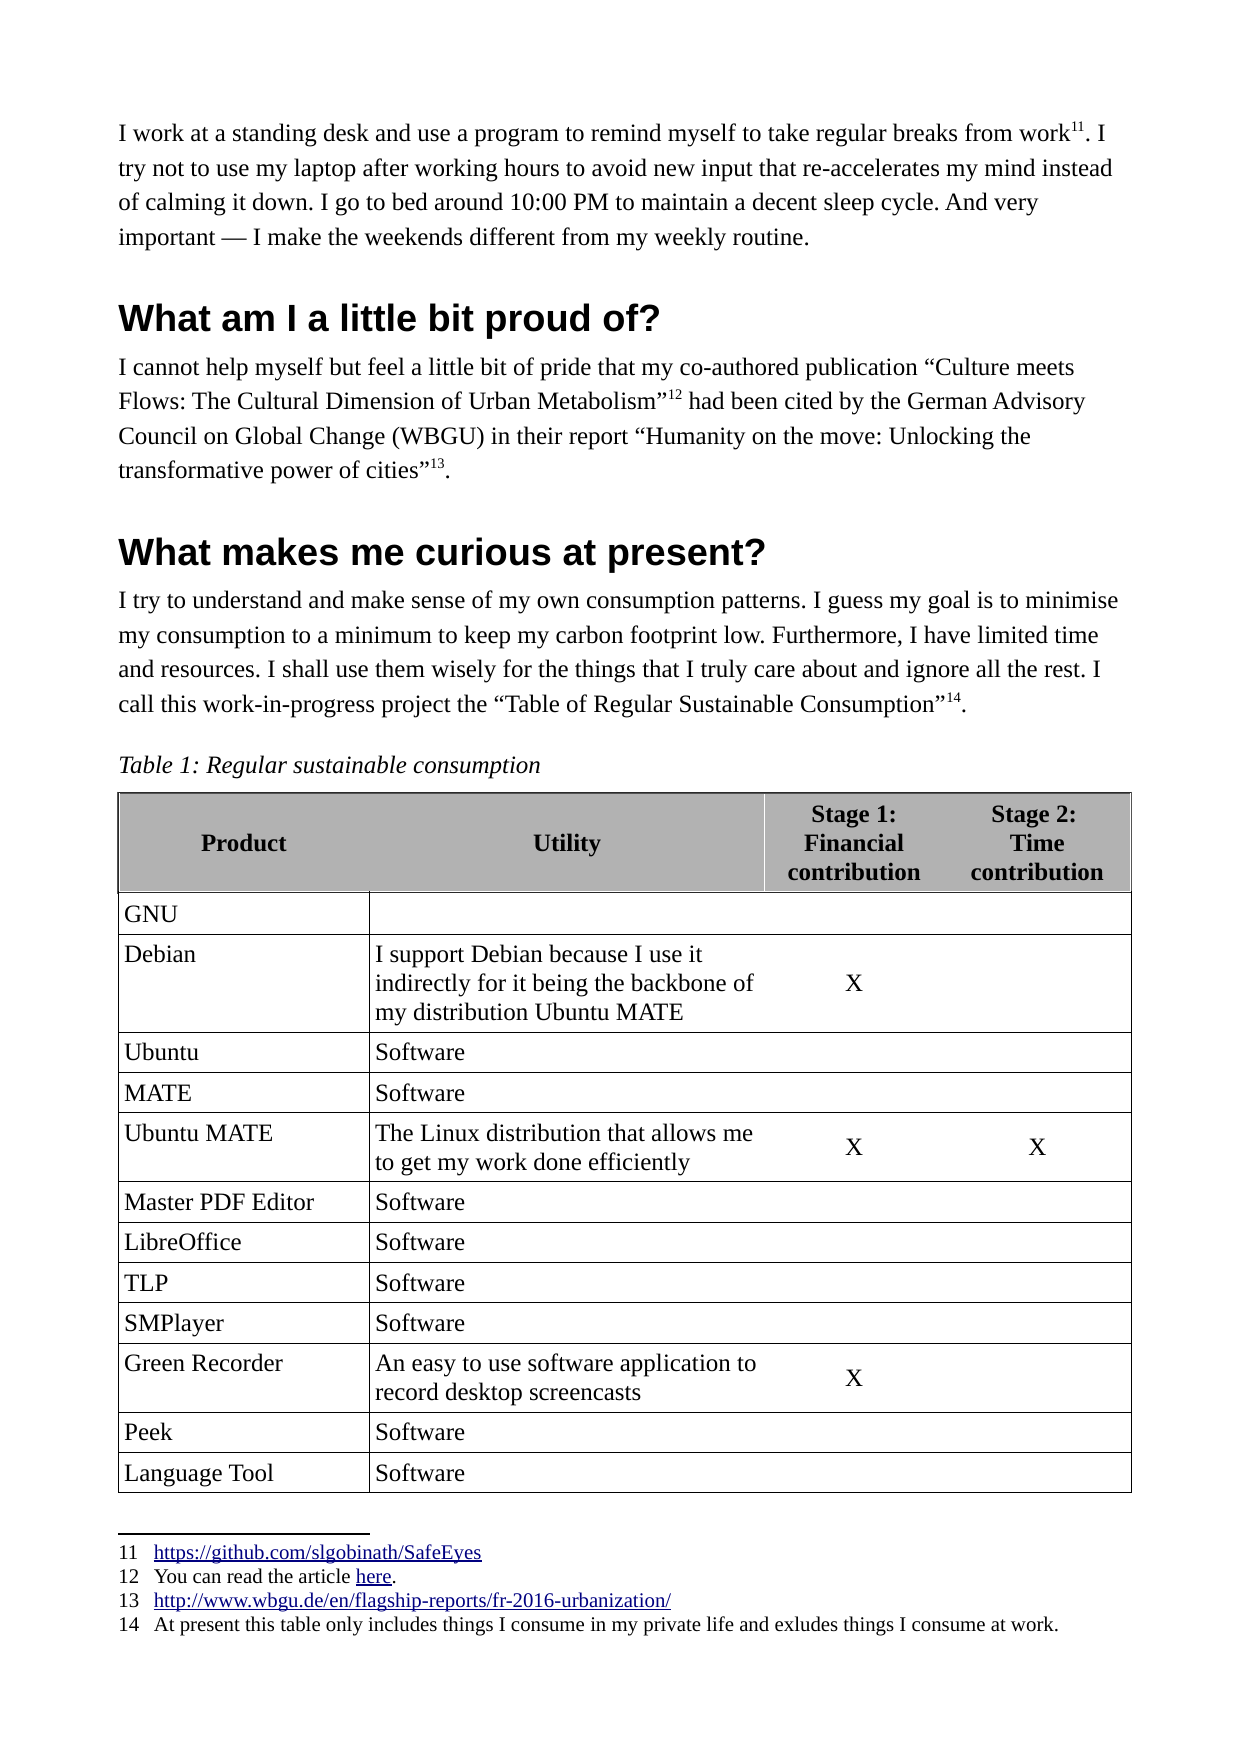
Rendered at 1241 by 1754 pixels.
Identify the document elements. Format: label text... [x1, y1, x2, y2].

table_cell An easy to use software application to record desktop screencasts [370, 1344, 764, 1412]
table_cell TLP [119, 1263, 369, 1302]
text I work at a standing desk and use a program to remind myself to take regular breaks from work. I try not to use my laptop after working hours to avoid new input that re-accelerates my mind instead of calming it down. I go to bed around 10:00 PM to maintain a decent sleep cycle. And very important — I make the weekends different from my weekly routine. [118, 118, 1122, 250]
table_cell [943, 935, 1131, 1032]
table_cell GNU [119, 894, 369, 934]
text http://www.wbgu.de/en/flagship-reports/fr-2016-urbanization/ [118, 1588, 1122, 1612]
table_cell Ubuntu MATE [119, 1113, 369, 1181]
table_cell X [765, 1344, 943, 1412]
table_cell [765, 894, 943, 934]
table_cell SMPlayer [119, 1303, 369, 1342]
table_cell [765, 1182, 943, 1222]
table_cell Software [370, 1413, 764, 1452]
text I try to understand and make sense of my own consumption patterns. I guess my goal is to minimise my consumption to a minimum to keep my carbon footprint low. Furthermore, I have limited time and resources. I shall use them wisely for the things that I truly care about and ignore all the rest. I call this work-in-progress project the “Table of Regular Sustainable Consumption”. [118, 585, 1122, 718]
subtitle What am I a little bit proud of? [118, 296, 1122, 339]
table_cell [370, 894, 764, 934]
table_cell [943, 1453, 1131, 1492]
table_cell MATE [119, 1073, 369, 1112]
text At present this table only includes things I consume in my private life and exludes things I consume at work. [118, 1612, 1122, 1636]
table_cell X [765, 1113, 943, 1181]
table_cell Green Recorder [119, 1344, 369, 1412]
table_cell Software [370, 1303, 764, 1342]
table_cell [765, 1303, 943, 1342]
table_cell X [943, 1113, 1131, 1181]
table_cell LibreOffice [119, 1223, 369, 1262]
table_cell Software [370, 1182, 764, 1222]
text https://github.com/slgobinath/SafeEyes [118, 1539, 1122, 1564]
table_header Utility [369, 794, 764, 891]
table_cell [943, 1073, 1131, 1112]
table_cell [943, 1033, 1131, 1072]
table_header Stage 2: Time contribution [943, 794, 1130, 891]
table_cell X [765, 935, 943, 1032]
text I cannot help myself but feel a little bit of pride that my co-authored publication “Culture meets Flows: The Cultural Dimension of Urban Metabolism” had been cited by the German Advisory Council on Global Change (WBGU) in their report “Humanity on the move: Unlocking the transformative power of cities”. [118, 352, 1122, 484]
table_cell [943, 1303, 1131, 1342]
table_cell [943, 1223, 1131, 1262]
table_cell Ubuntu [119, 1033, 369, 1072]
table_cell [765, 1263, 943, 1302]
table_cell [765, 1033, 943, 1072]
table_cell [765, 1073, 943, 1112]
table_cell Language Tool [119, 1453, 369, 1492]
table_cell Software [370, 1223, 764, 1262]
table_header Stage 1: Financial contribution [765, 794, 943, 891]
table_header Product [120, 794, 369, 891]
text Table 1: Regular sustainable consumption [118, 750, 1122, 779]
table_cell Debian [119, 935, 369, 1032]
table_cell [765, 1413, 943, 1452]
table_cell [943, 1413, 1131, 1452]
table_cell Software [370, 1073, 764, 1112]
table_cell I support Debian because I use it indirectly for it being the backbone of my distribution Ubuntu MATE [370, 935, 764, 1032]
text You can read the article here. [118, 1564, 1122, 1588]
table_cell [943, 1263, 1131, 1302]
subtitle What makes me curious at present? [118, 529, 1122, 573]
table_cell Peek [119, 1413, 369, 1452]
table_cell Software [370, 1263, 764, 1302]
table_cell [765, 1223, 943, 1262]
table_cell The Linux distribution that allows me to get my work done efficiently [370, 1113, 764, 1181]
table_cell Master PDF Editor [119, 1182, 369, 1222]
table_cell [943, 1344, 1131, 1412]
table_cell Software [370, 1033, 764, 1072]
table_cell [943, 894, 1131, 934]
table_cell [765, 1453, 943, 1492]
table_cell Software [370, 1453, 764, 1492]
table_cell [943, 1182, 1131, 1222]
